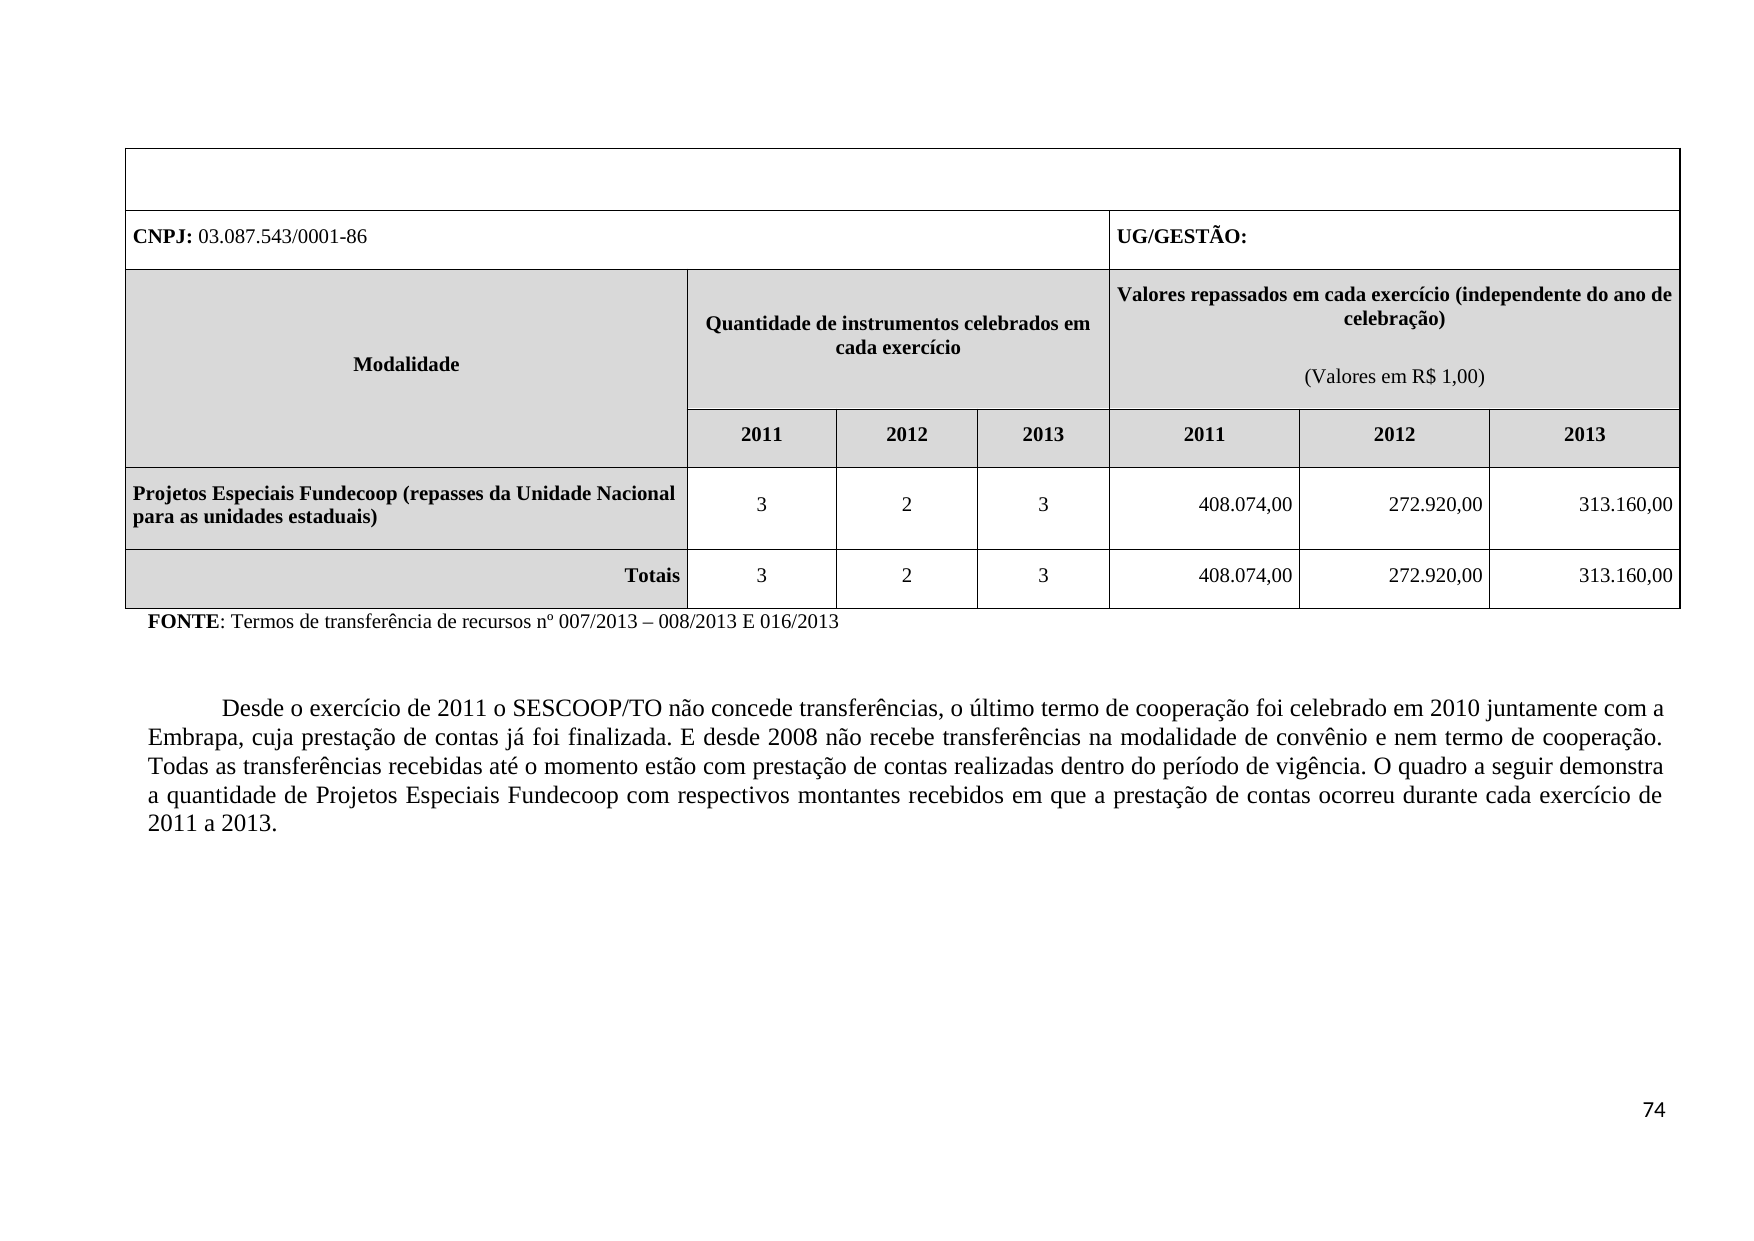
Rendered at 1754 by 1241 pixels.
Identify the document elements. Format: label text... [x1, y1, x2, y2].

table_cell Quantidade de instrumentos celebrados em cada exercício [688, 270, 1109, 408]
table_cell 2012 [837, 410, 977, 467]
table_cell 408.074,00 [1110, 550, 1299, 608]
table_cell 2012 [1300, 410, 1489, 467]
table_cell 3 [978, 550, 1109, 608]
table_cell 272.920,00 [1300, 468, 1489, 549]
table_cell 408.074,00 [1110, 468, 1299, 549]
table_cell 3 [978, 468, 1109, 549]
table_cell [126, 149, 1679, 210]
table_cell 2 [837, 468, 977, 549]
table_cell 313.160,00 [1490, 550, 1679, 608]
table_cell 3 [688, 550, 836, 608]
table_cell 2011 [1110, 410, 1299, 467]
table_cell Modalidade [126, 270, 687, 467]
table_cell 2 [837, 550, 977, 608]
table_cell UG/GESTÃO: [1110, 211, 1679, 268]
table_cell 2013 [1490, 410, 1679, 467]
text Desde o exercício de 2011 o SESCOOP/TO não concede transferências, o último termo de cooperação foi celebrado em 2010 juntamente com a Embrapa, cuja prestação de contas já foi finalizada. E desde 2008 não recebe transferências na modalidade de convênio e nem termo de cooperação. Todas as transferências recebidas até o momento estão com prestação de contas realizadas dentro do período de vigência. O quadro a seguir demonstra a quantidade de Projetos Especiais Fundecoop com respectivos montantes recebidos em que a prestação de contas ocorreu durante cada exercício de 2011 a 2013. [148, 693, 1665, 837]
table_cell 2013 [978, 410, 1109, 467]
table_cell Projetos Especiais Fundecoop (repasses da Unidade Nacional para as unidades estaduais) [126, 468, 687, 549]
table_cell CNPJ: 03.087.543/0001-86 [126, 211, 1109, 268]
table_cell 313.160,00 [1490, 468, 1679, 549]
table_cell 2011 [688, 410, 836, 467]
table_cell Valores repassados em cada exercício (independente do ano de celebração) (Valores em R$ 1,00) [1110, 270, 1679, 408]
table_cell 3 [688, 468, 836, 549]
text Fonte: Termos de transferência de recursos nº 007/2013 – 008/2013 e 016/2013 [148, 609, 1665, 633]
table_cell 272.920,00 [1300, 550, 1489, 608]
table_cell Totais [126, 550, 687, 608]
